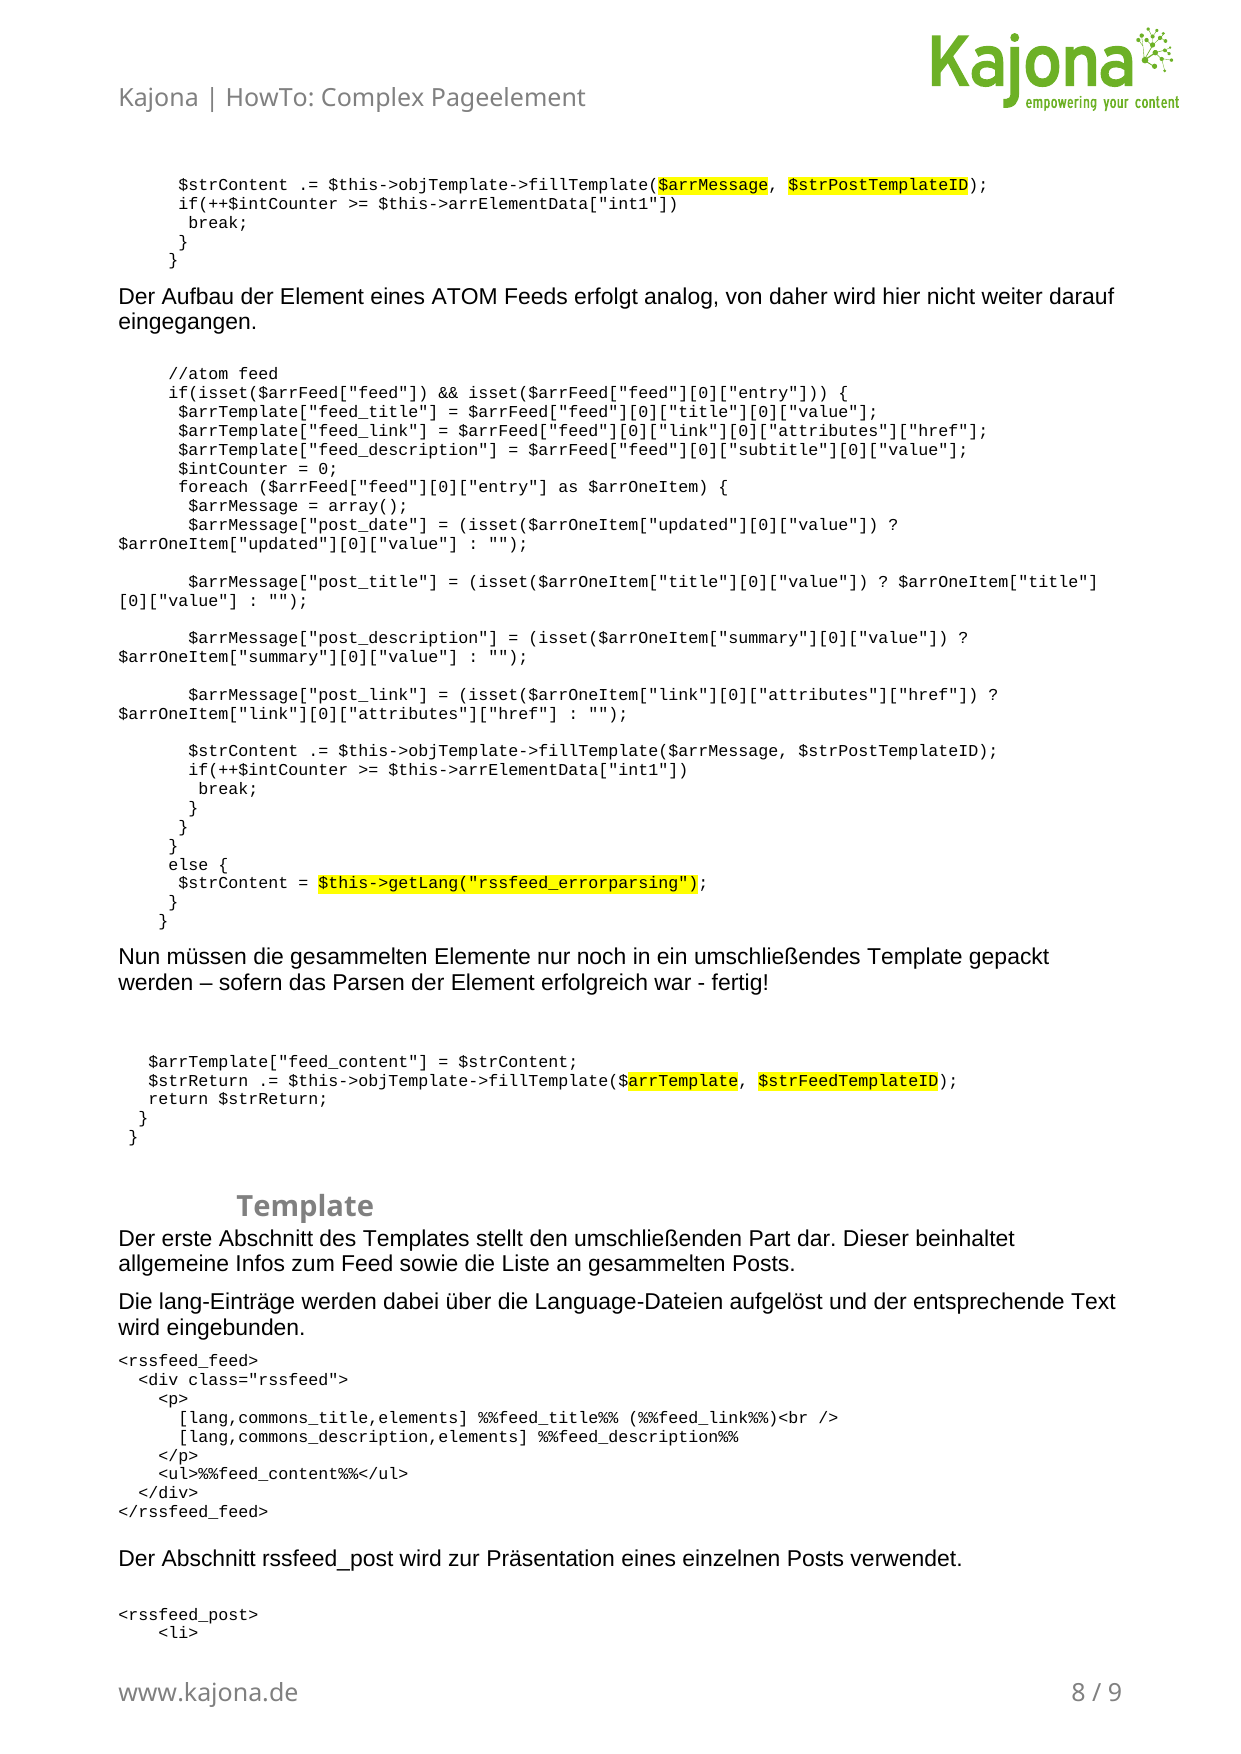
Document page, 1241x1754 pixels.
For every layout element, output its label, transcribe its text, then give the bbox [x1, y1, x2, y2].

text <rssfeed_post> [118, 1606, 1122, 1625]
text <div class="rssfeed"> [118, 1372, 1122, 1391]
text </p> [118, 1447, 1122, 1466]
text Nun müssen die gesammelten Elemente nur noch in ein umschließendes Template gepackt werden – sofern das Parsen der Element erfolgreich war - fertig! [118, 944, 1122, 995]
text <rssfeed_feed> [118, 1353, 1122, 1372]
text </div> [118, 1485, 1122, 1504]
text $strContent .= $this->objTemplate->fillTemplate($arrMessage, $strPostTemplateID); if(++$intCounter >= $this->arrElementData["int1"]) break; } } [118, 177, 1122, 271]
subtitle Template [118, 1186, 1122, 1225]
text [lang,commons_title,elements] %%feed_title%% (%%feed_link%%)<br /> [118, 1409, 1122, 1428]
text //atom feed if(isset($arrFeed["feed"]) && isset($arrFeed["feed"][0]["entry"])) { $arrTemplate["feed_title"] = $arrFeed["feed"][0]["title"][0]["value"]; $arrTemplate["feed_link"] = $arrFeed["feed"][0]["link"][0]["attributes"]["href"]; $arrTemplate["feed_description"] = $arrFeed["feed"][0]["subtitle"][0]["value"]; $intCounter = 0; foreach ($arrFeed["feed"][0]["entry"] as $arrOneItem) { $arrMessage = array(); $arrMessage["post_date"] = (isset($arrOneItem["updated"][0]["value"]) ? $arrOneItem["updated"][0]["value"] : ""); $arrMessage["post_title"] = (isset($arrOneItem["title"][0]["value"]) ? $arrOneItem["title"][0]["value"] : ""); $arrMessage["post_description"] = (isset($arrOneItem["summary"][0]["value"]) ? $arrOneItem["summary"][0]["value"] : ""); $arrMessage["post_link"] = (isset($arrOneItem["link"][0]["attributes"]["href"]) ? $arrOneItem["link"][0]["attributes"]["href"] : ""); $strContent .= $this->objTemplate->fillTemplate($arrMessage, $strPostTemplateID); if(++$intCounter >= $this->arrElementData["int1"]) break; } } } else { $strContent = $this->getLang("rssfeed_errorparsing"); } } [118, 347, 1122, 932]
text <li> [118, 1625, 1122, 1644]
text </rssfeed_feed> [118, 1504, 1122, 1522]
text Die lang-Einträge werden dabei über die Language-Dateien aufgelöst und der entsprechende Text wird eingebunden. [118, 1289, 1122, 1340]
text <p> [118, 1391, 1122, 1409]
text Der erste Abschnitt des Templates stellt den umschließenden Part dar. Dieser beinhaltet allgemeine Infos zum Feed sowie die Liste an gesammelten Posts. [118, 1225, 1122, 1277]
text $arrTemplate["feed_content"] = $strContent; $strReturn .= $this->objTemplate->fillTemplate($arrTemplate, $strFeedTemplateID); return $strReturn; } } [118, 1008, 1122, 1173]
text Der Aufbau der Element eines ATOM Feeds erfolgt analog, von daher wird hier nicht weiter darauf eingegangen. [118, 283, 1122, 334]
text <ul>%%feed_content%%</ul> [118, 1466, 1122, 1485]
text [lang,commons_description,elements] %%feed_description%% [118, 1428, 1122, 1447]
text Der Abschnitt rssfeed_post wird zur Präsentation eines einzelnen Posts verwendet. [118, 1545, 1122, 1571]
